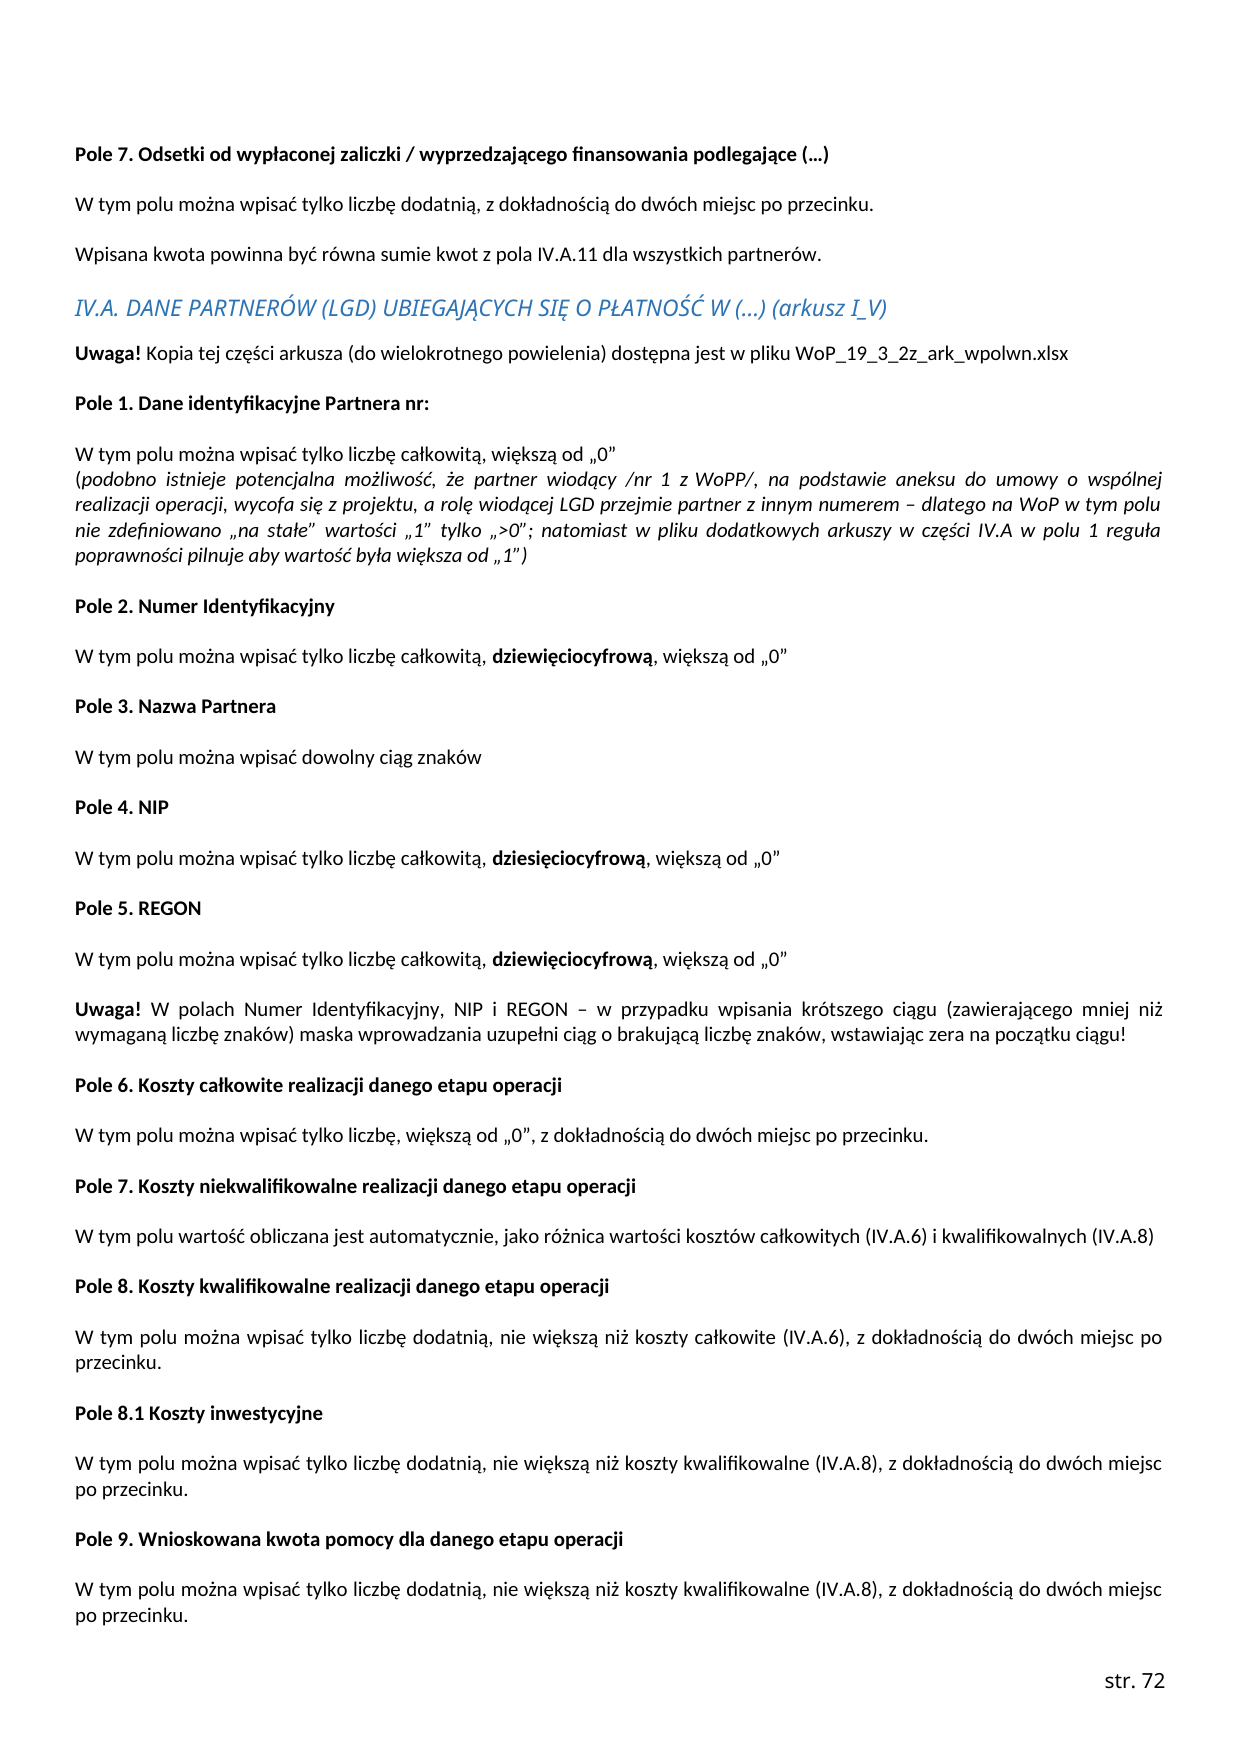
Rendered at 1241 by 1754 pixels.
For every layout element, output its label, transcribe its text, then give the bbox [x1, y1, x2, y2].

list W tym polu można wpisać tylko liczbę całkowitą, dziewięciocyfrową, większą od „0” [75, 946, 1165, 971]
list W tym polu można wpisać tylko liczbę całkowitą, dziewięciocyfrową, większą od „0” [75, 643, 1165, 669]
list (podobno istnieje potencjalna możliwość, że partner wiodący /nr 1 z WoPP/, na podstawie aneksu do umowy o wspólnej realizacji operacji, wycofa się z projektu, a rolę wiodącej LGD przejmie partner z innym numerem – dlatego na WoP w tym polu nie zdefiniowano „na stałe” wartości „1” tylko „>0”; natomiast w pliku dodatkowych arkuszy w części IV.A w polu 1 reguła poprawności pilnuje aby wartość była większa od „1”) [75, 466, 1165, 568]
text Pole 8. Koszty kwalifikowalne realizacji danego etapu operacji [75, 1274, 1165, 1299]
list W tym polu można wpisać tylko liczbę dodatnią, nie większą niż koszty kwalifikowalne (IV.A.8), z dokładnością do dwóch miejsc po przecinku. [75, 1450, 1165, 1501]
text Pole 9. Wnioskowana kwota pomocy dla danego etapu operacji [75, 1526, 1165, 1552]
list Uwaga! W polach Numer Identyfikacyjny, NIP i REGON – w przypadku wpisania krótszego ciągu (zawierającego mniej niż wymaganą liczbę znaków) maska wprowadzania uzupełni ciąg o brakującą liczbę znaków, wstawiając zera na początku ciągu! [75, 996, 1165, 1047]
list W tym polu można wpisać dowolny ciąg znaków [75, 744, 1165, 769]
list W tym polu można wpisać tylko liczbę dodatnią, z dokładnością do dwóch miejsc po przecinku. [75, 191, 1165, 217]
list W tym polu można wpisać tylko liczbę całkowitą, większą od „0” [75, 441, 1165, 466]
text Pole 7. Koszty niekwalifikowalne realizacji danego etapu operacji [75, 1173, 1165, 1198]
text Pole 5. REGON [75, 895, 1165, 921]
list W tym polu można wpisać tylko liczbę dodatnią, nie większą niż koszty całkowite (IV.A.6), z dokładnością do dwóch miejsc po przecinku. [75, 1324, 1165, 1375]
list W tym polu można wpisać tylko liczbę dodatnią, nie większą niż koszty kwalifikowalne (IV.A.8), z dokładnością do dwóch miejsc po przecinku. [75, 1577, 1165, 1627]
list W tym polu można wpisać tylko liczbę całkowitą, dziesięciocyfrową, większą od „0” [75, 845, 1165, 870]
text Pole 4. NIP [75, 794, 1165, 820]
text Pole 1. Dane identyfikacyjne Partnera nr: [75, 390, 1165, 416]
text Pole 3. Nazwa Partnera [75, 694, 1165, 719]
list W tym polu można wpisać tylko liczbę, większą od „0”, z dokładnością do dwóch miejsc po przecinku. [75, 1122, 1165, 1148]
text Pole 8.1 Koszty inwestycyjne [75, 1400, 1165, 1425]
list Uwaga! Kopia tej części arkusza (do wielokrotnego powielenia) dostępna jest w pliku WoP_19_3_2z_ark_wpolwn.xlsx [75, 340, 1165, 365]
subtitle IV.A. DANE PARTNERÓW (LGD) UBIEGAJĄCYCH SIĘ O PŁATNOŚĆ W (…) (arkusz I_V) [75, 292, 1165, 323]
list Wpisana kwota powinna być równa sumie kwot z pola IV.A.11 dla wszystkich partnerów. [75, 242, 1165, 267]
text Pole 6. Koszty całkowite realizacji danego etapu operacji [75, 1072, 1165, 1097]
text Pole 2. Numer Identyfikacyjny [75, 593, 1165, 618]
text W tym polu wartość obliczana jest automatycznie, jako różnica wartości kosztów całkowitych (IV.A.6) i kwalifikowalnych (IV.A.8) [75, 1223, 1165, 1249]
text Pole 7. Odsetki od wypłaconej zaliczki / wyprzedzającego finansowania podlegające (…) [75, 141, 1165, 166]
